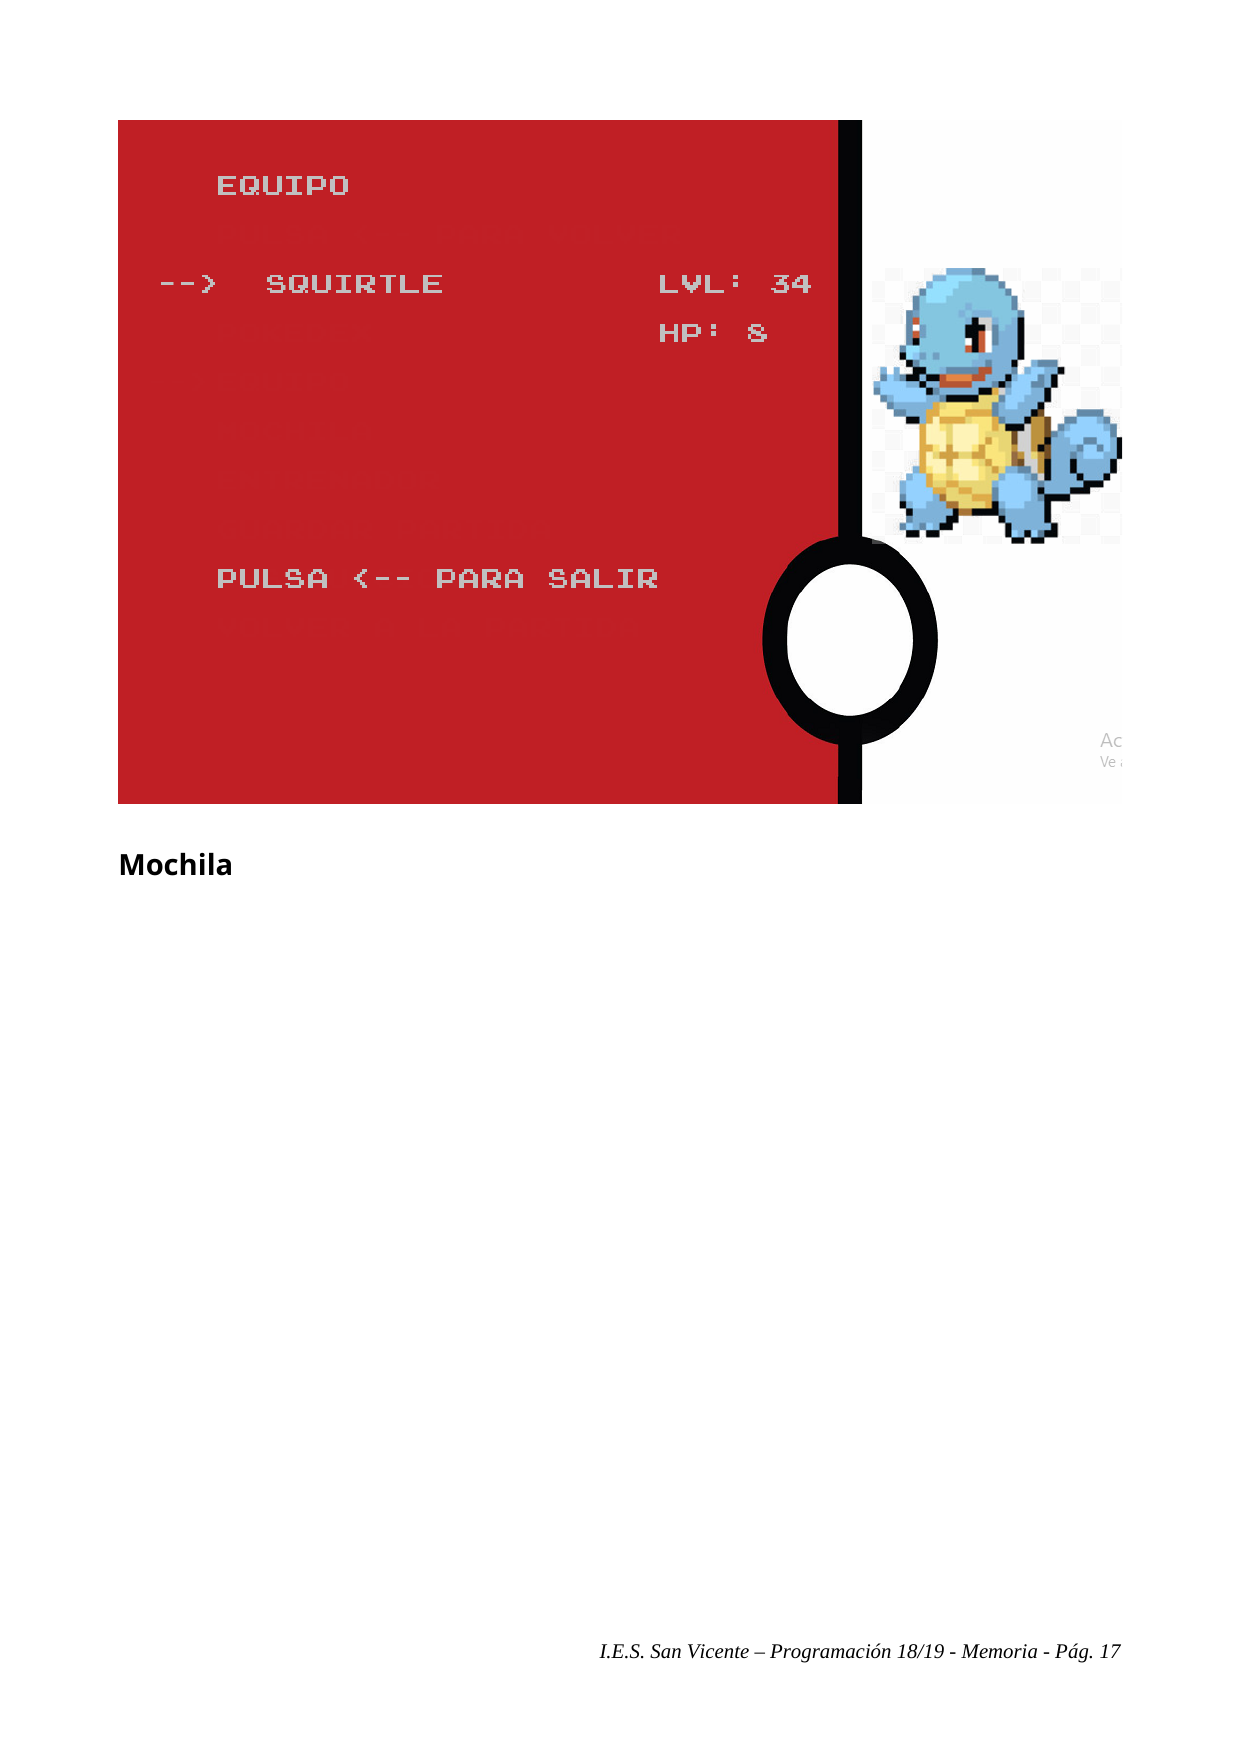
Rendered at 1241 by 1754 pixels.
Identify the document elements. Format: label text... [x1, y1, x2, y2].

picture [118, 118, 1123, 804]
text Mochila [118, 844, 1122, 883]
